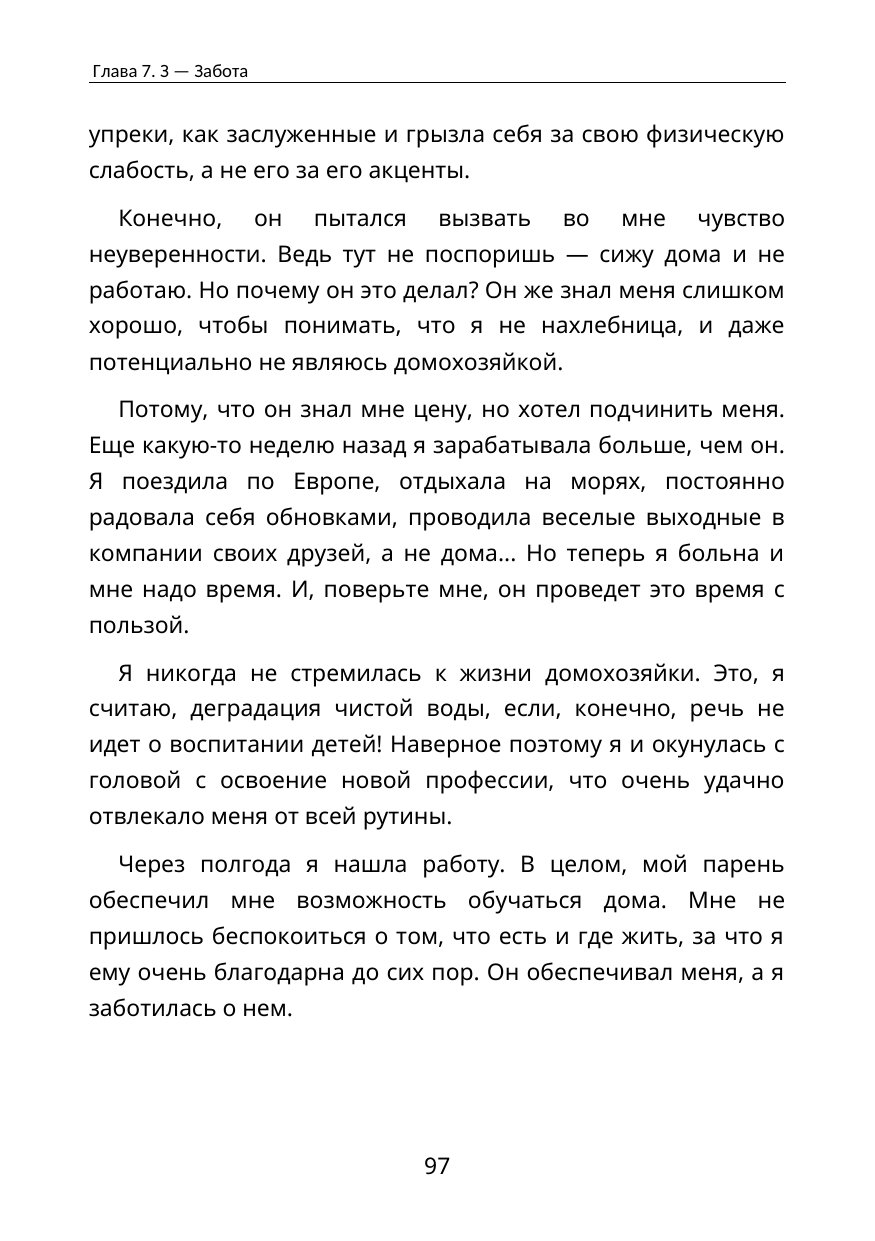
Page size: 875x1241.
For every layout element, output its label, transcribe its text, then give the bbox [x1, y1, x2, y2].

text Конечно, он пытался вызвать во мне чувство неуверенности. Ведь тут не поспоришь — сижу дома и не работаю. Но почему он это делал? Он же знал меня слишком хорошо, чтобы понимать, что я не нахлебница, и даже потенциально не являюсь домохозяйкой. [88, 202, 786, 377]
text Потому, что он знал мне цену, но хотел подчинить меня. Еще какую-то неделю назад я зарабатывала больше, чем он. Я поездила по Европе, отдыхала на морях, постоянно радовала себя обновками, проводила веселые выходные в компании своих друзей, а не дома... Но теперь я больна и мне надо время. И, поверьте мне, он проведет это время с пользой. [88, 393, 786, 640]
text Через полгода я нашла работу. В целом, мой парень обеспечил мне возможность обучаться дома. Мне не пришлось беспокоиться о том, что есть и где жить, за что я ему очень благодарна до сих пор. Он обеспечивал меня, а я заботилась о нем. [88, 848, 786, 1023]
text Я никогда не стремилась к жизни домохозяйки. Это, я считаю, деградация чистой воды, если, конечно, речь не идет о воспитании детей! Наверное поэтому я и окунулась с головой с освоение новой профессии, что очень удачно отвлекало меня от всей рутины. [88, 656, 786, 831]
text упреки, как заслуженные и грызла себя за свою физическую слабость, а не его за его акценты. [88, 118, 786, 185]
